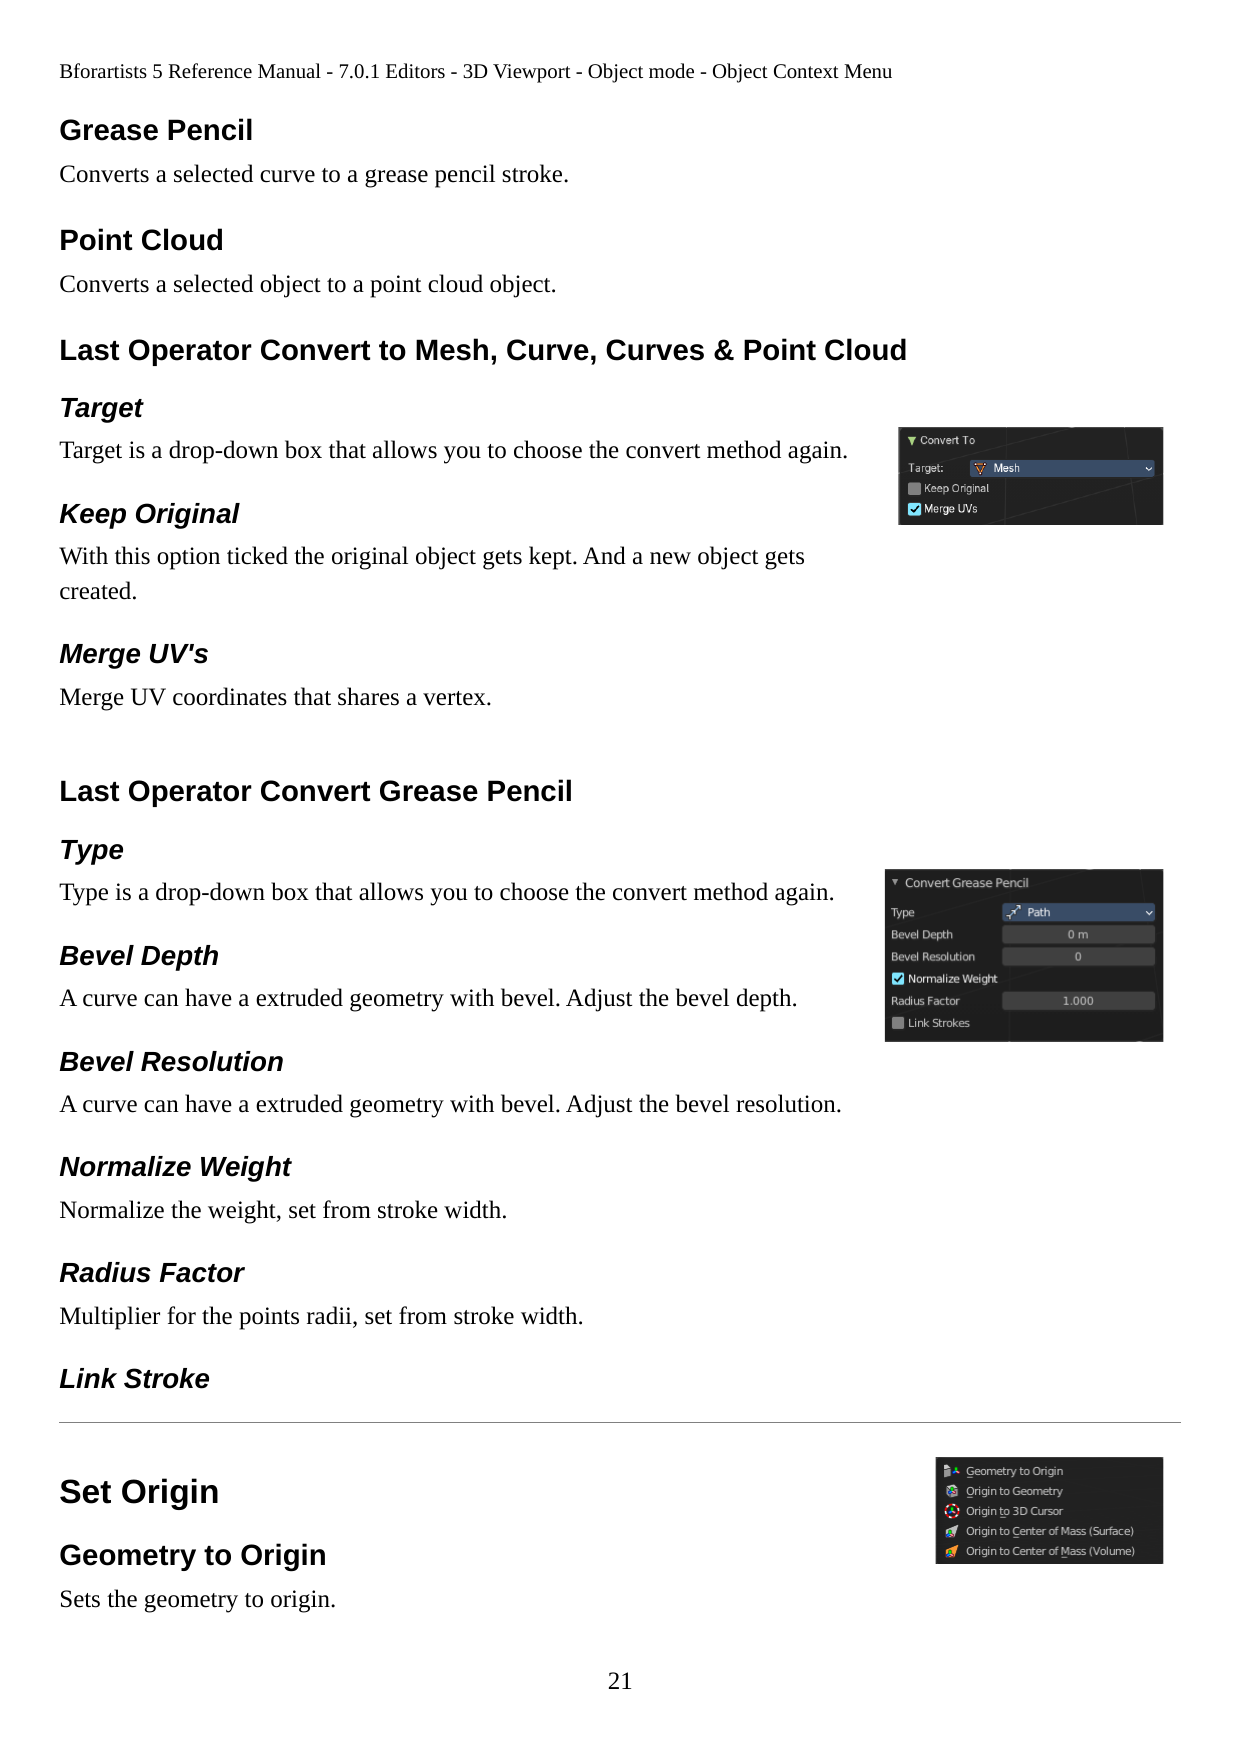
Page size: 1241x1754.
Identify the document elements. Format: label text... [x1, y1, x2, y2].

subtitle Merge UV's [59, 637, 1181, 669]
subtitle Last Operator Convert Grease Pencil [59, 774, 1181, 808]
subtitle Bevel Resolution [59, 1045, 1181, 1077]
subtitle Radius Factor [59, 1257, 1181, 1289]
text Sets the geometry to origin. [59, 1584, 1181, 1613]
text Merge UV coordinates that shares a vertex. [59, 682, 1181, 711]
subtitle Normalize Weight [59, 1151, 1181, 1183]
picture [884, 869, 1164, 1042]
text A curve can have a extruded geometry with bevel. Adjust the bevel depth. [59, 983, 884, 1012]
subtitle [1164, 1472, 1181, 1511]
text With this option ticked the original object gets kept. And a new object gets created. [59, 541, 1181, 605]
text Type is a drop-down box that allows you to choose the convert method again. [59, 877, 884, 906]
subtitle Last Operator Convert to Mesh, Curve, Curves & Point Cloud [59, 332, 1181, 366]
text Converts a selected curve to a grease pencil stroke. [59, 159, 1181, 188]
text A curve can have a extruded geometry with bevel. Adjust the bevel resolution. [59, 1089, 1181, 1118]
text Converts a selected object to a point cloud object. [59, 269, 1181, 297]
subtitle Type [59, 833, 1181, 865]
subtitle Geometry to Origin [59, 1538, 1181, 1572]
subtitle Grease Pencil [59, 113, 1181, 146]
picture [898, 427, 1164, 525]
text Normalize the weight, set from stroke width. [59, 1195, 1181, 1224]
subtitle Bevel Depth [59, 939, 884, 971]
subtitle Target [59, 391, 1181, 423]
text Target is a drop-down box that allows you to choose the convert method again. [59, 436, 898, 464]
picture [935, 1457, 1164, 1564]
subtitle Keep Original [59, 497, 1181, 529]
subtitle Set Origin [59, 1472, 935, 1511]
subtitle [1164, 939, 1181, 971]
text Multiplier for the points radii, set from stroke width. [59, 1301, 1181, 1330]
subtitle Link Stroke [59, 1363, 1181, 1394]
subtitle Point Cloud [59, 222, 1181, 256]
